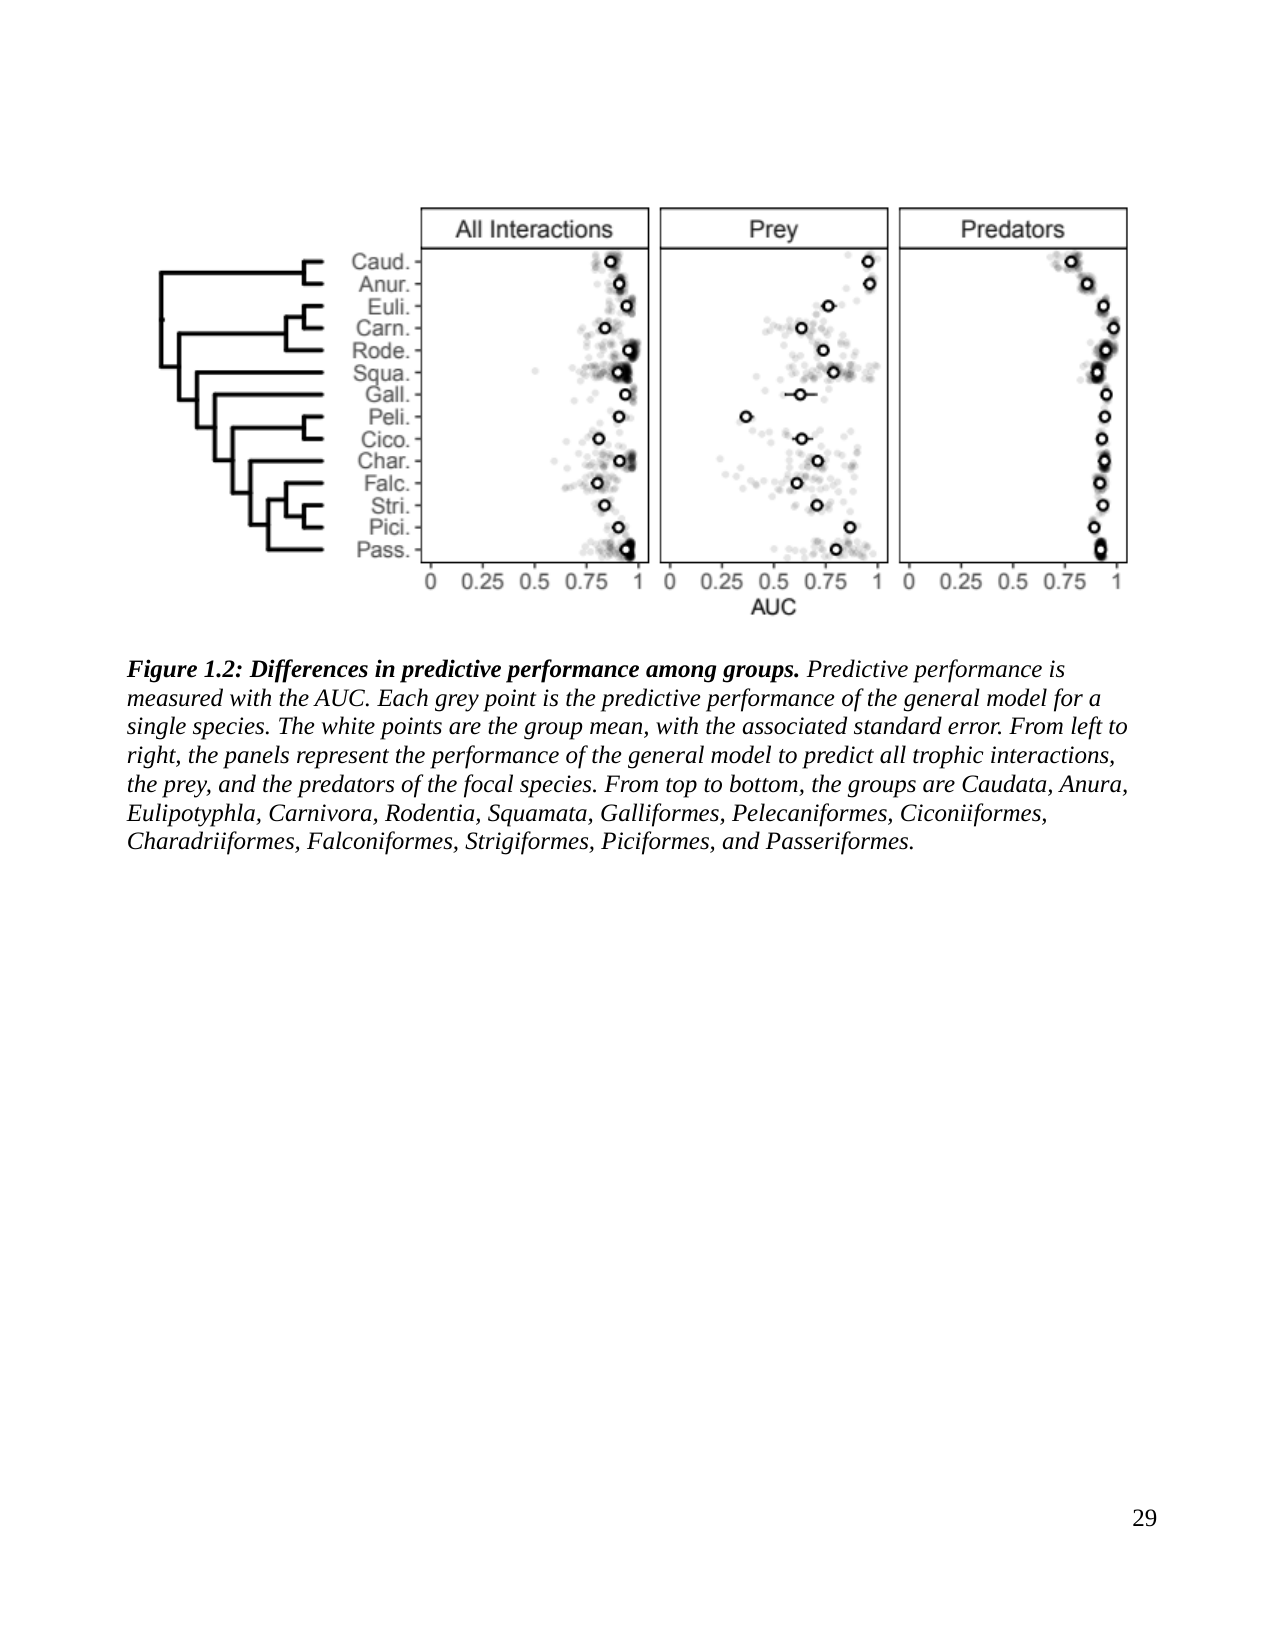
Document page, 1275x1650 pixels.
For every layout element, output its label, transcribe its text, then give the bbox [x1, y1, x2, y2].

picture [126, 188, 1149, 642]
text Figure 1.2: Differences in predictive performance among groups. Predictive performance is measured with the AUC. Each grey point is the predictive performance of the general model for a single species. The white points are the group mean, with the associated standard error. From left to right, the panels represent the performance of the general model to predict all trophic interactions, the prey, and the predators of the focal species. From top to bottom, the groups are Caudata, Anura, Eulipotyphla, Carnivora, Rodentia, Squamata, Galliformes, Pelecaniformes, Ciconiiformes, Charadriiformes, Falconiformes, Strigiformes, Piciformes, and Passeriformes. [127, 642, 1148, 855]
